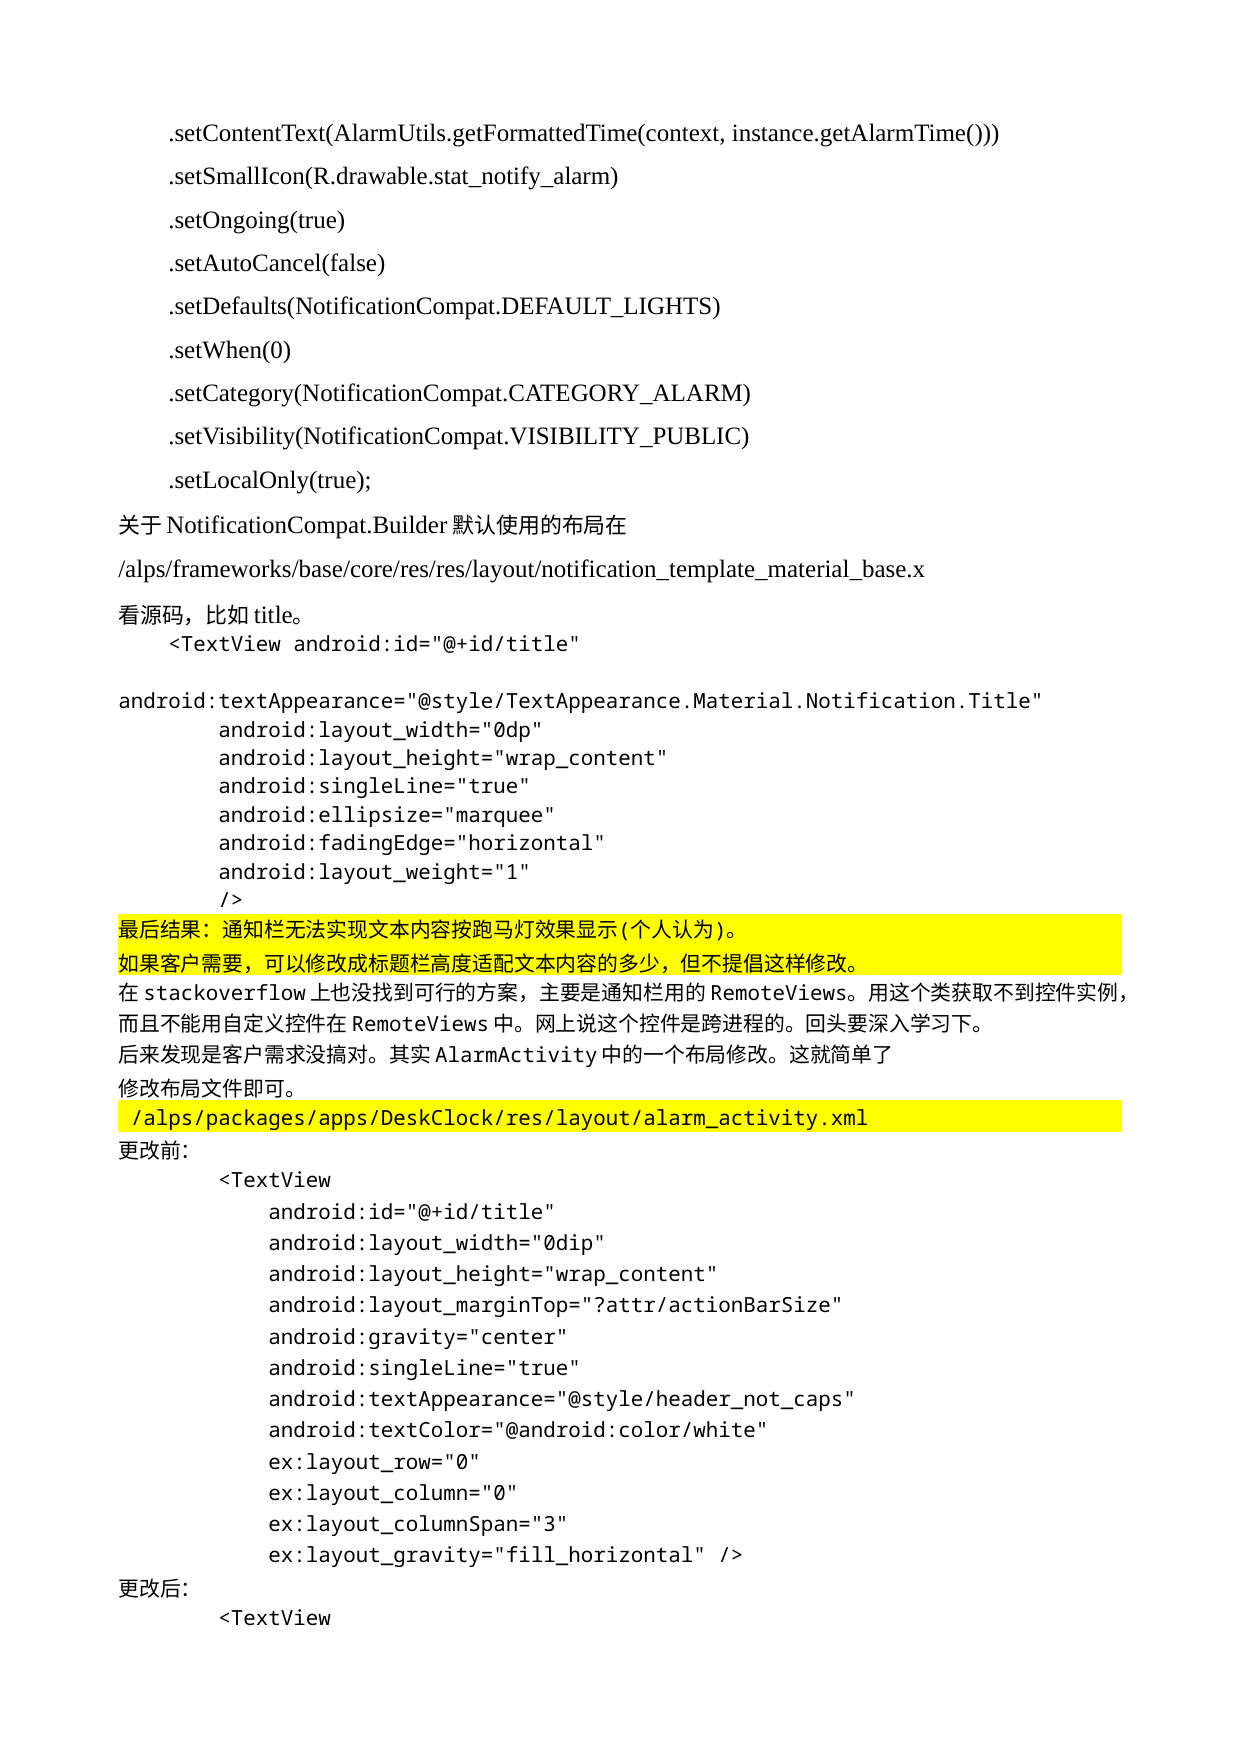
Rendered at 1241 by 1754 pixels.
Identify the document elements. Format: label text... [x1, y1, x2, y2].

text android:singleLine="true" [118, 1350, 1122, 1382]
text 关于NotificationCompat.Builder默认使用的布局在 [118, 508, 1122, 540]
text android:ellipsize="marquee" [118, 800, 1122, 828]
text /> [118, 885, 1122, 914]
text .setAutoCancel(false) [118, 248, 1122, 277]
text .setCategory(NotificationCompat.CATEGORY_ALARM) [118, 378, 1122, 407]
text ex:layout_gravity="fill_horizontal" /> [118, 1538, 1122, 1569]
text 后来发现是客户需求没搞对。其实AlarmActivity中的一个布局修改。这就简单了 [118, 1038, 1122, 1069]
text android:layout_width="0dp" [118, 715, 1122, 743]
text /alps/packages/apps/DeskClock/res/layout/alarm_activity.xml [118, 1100, 1122, 1132]
text android:fadingEdge="horizontal" [118, 828, 1122, 857]
text .setSmallIcon(R.drawable.stat_notify_alarm) [118, 161, 1122, 190]
text 修改布局文件即可。 [118, 1069, 1122, 1100]
text 更改前： [118, 1132, 1122, 1163]
text android:layout_marginTop="?attr/actionBarSize" [118, 1288, 1122, 1319]
text android:textColor="@android:color/white" [118, 1413, 1122, 1444]
text android:layout_weight="1" [118, 857, 1122, 885]
text .setContentText(AlarmUtils.getFormattedTime(context, instance.getAlarmTime())) [118, 118, 1122, 147]
text 最后结果：通知栏无法实现文本内容按跑马灯效果显示(个人认为)。 [118, 914, 1122, 944]
text .setWhen(0) [118, 335, 1122, 363]
text android:textAppearance="@style/TextAppearance.Material.Notification.Title" [118, 658, 1122, 715]
text android:gravity="center" [118, 1319, 1122, 1350]
text 看源码，比如title。 [118, 598, 1122, 629]
text .setLocalOnly(true); [118, 465, 1122, 493]
text android:textAppearance="@style/header_not_caps" [118, 1382, 1122, 1413]
text android:singleLine="true" [118, 772, 1122, 800]
text <TextView [118, 1163, 1122, 1194]
text <TextView [118, 1600, 1122, 1632]
text ex:layout_column="0" [118, 1475, 1122, 1507]
text /alps/frameworks/base/core/res/res/layout/notification_template_material_base.x [118, 554, 1122, 583]
text .setDefaults(NotificationCompat.DEFAULT_LIGHTS) [118, 291, 1122, 320]
text <TextView android:id="@+id/title" [118, 629, 1122, 658]
text .setVisibility(NotificationCompat.VISIBILITY_PUBLIC) [118, 421, 1122, 450]
text android:layout_width="0dip" [118, 1225, 1122, 1257]
text 更改后： [118, 1569, 1122, 1600]
text 在stackoverflow上也没找到可行的方案，主要是通知栏用的RemoteViews。用这个类获取不到控件实例，而且不能用自定义控件在RemoteViews中。网上说这个控件是跨进程的。回头要深入学习下。 [118, 975, 1122, 1038]
text android:layout_height="wrap_content" [118, 743, 1122, 772]
text android:layout_height="wrap_content" [118, 1257, 1122, 1288]
text 如果客户需要，可以修改成标题栏高度适配文本内容的多少，但不提倡这样修改。 [118, 944, 1122, 975]
text android:id="@+id/title" [118, 1194, 1122, 1225]
text ex:layout_columnSpan="3" [118, 1507, 1122, 1538]
text ex:layout_row="0" [118, 1444, 1122, 1475]
text .setOngoing(true) [118, 205, 1122, 233]
